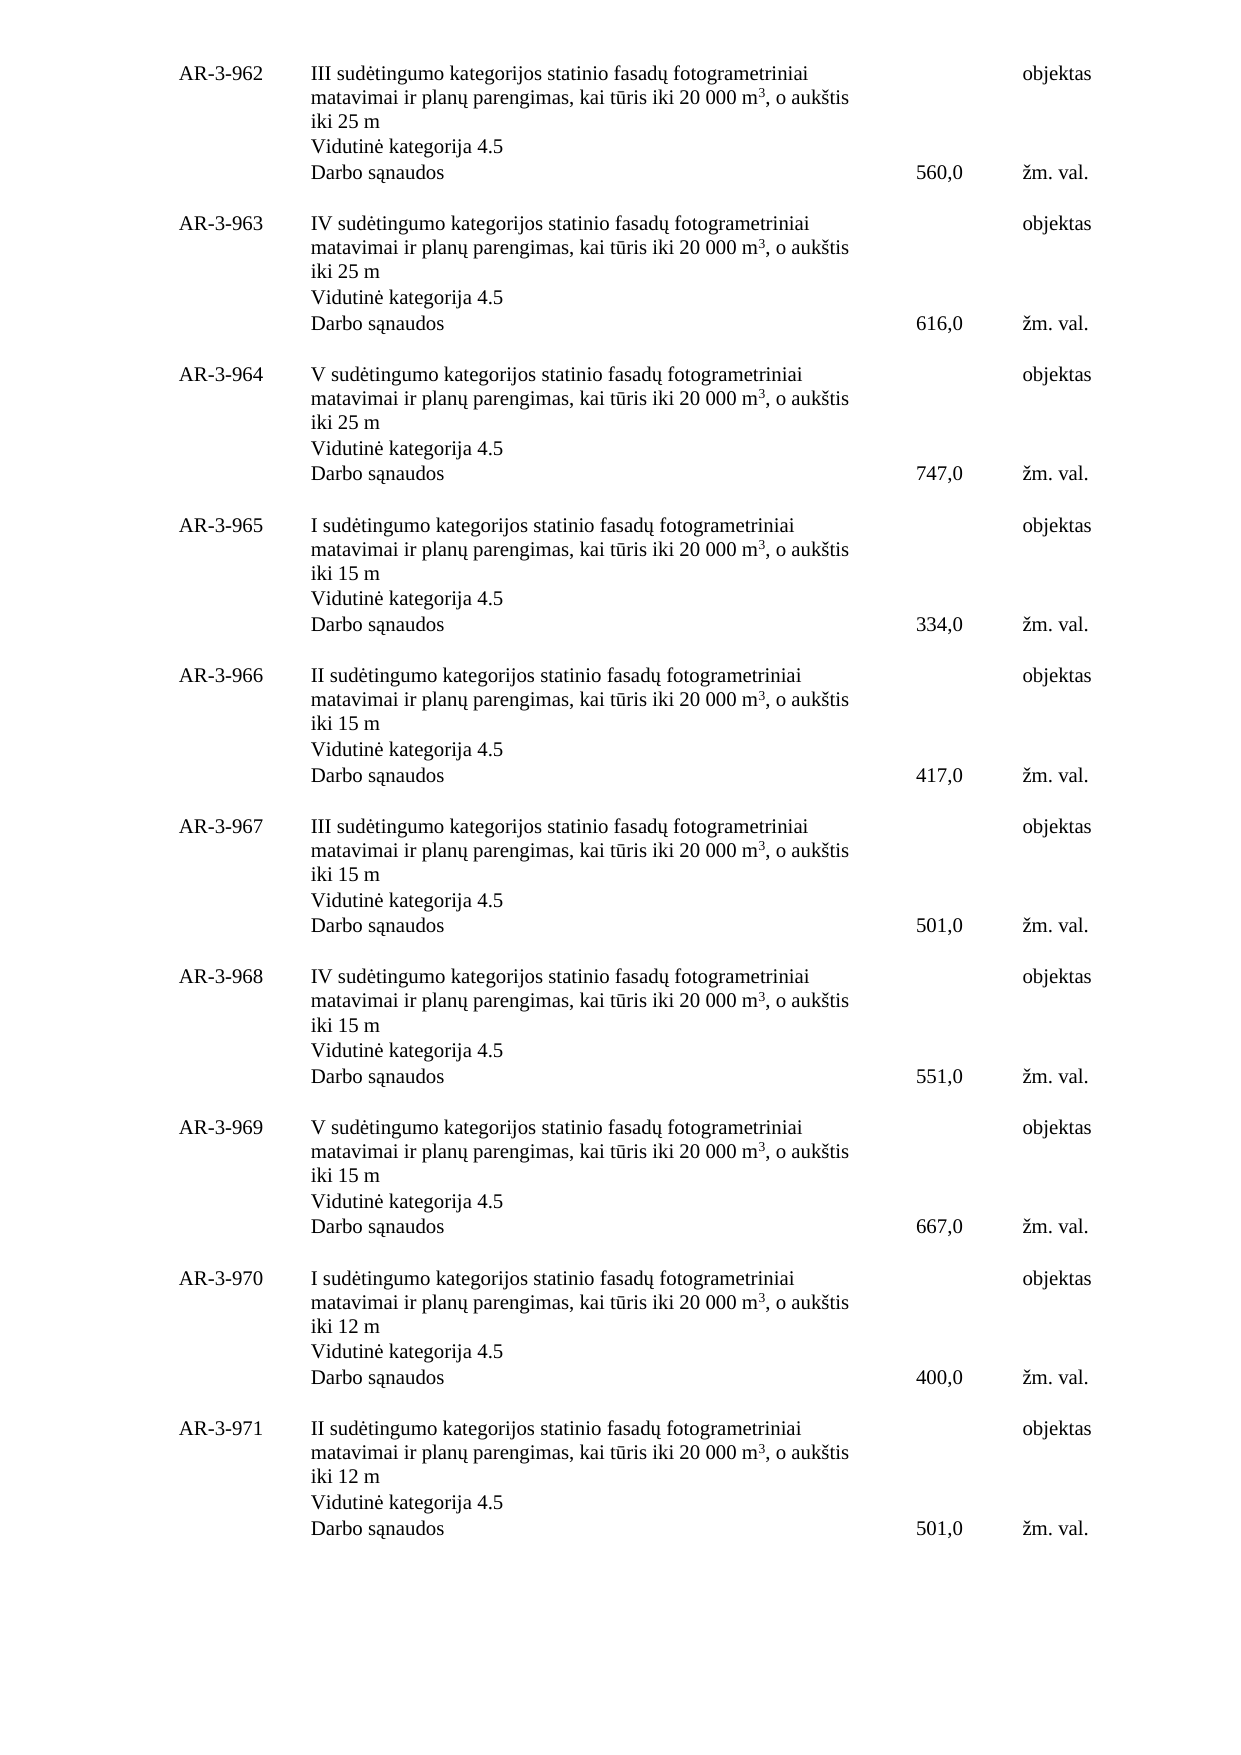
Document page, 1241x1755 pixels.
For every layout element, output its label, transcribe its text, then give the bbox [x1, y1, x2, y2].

table_cell [858, 662, 1021, 735]
table_cell [858, 1389, 1021, 1415]
table_cell [858, 434, 1021, 460]
table_cell V sudėtingumo kategorijos statinio fasadų fotogrametriniai matavimai ir planų parengimas, kai tūris iki 20 000 m3, o aukštis iki 25 m [309, 360, 858, 434]
table_cell [858, 133, 1021, 158]
table_cell objektas [1021, 1415, 1181, 1488]
table_cell [1021, 937, 1181, 963]
table_cell [309, 937, 858, 963]
table_cell Vidutinė kategorija 4.5 [309, 735, 858, 761]
table_cell [177, 335, 309, 360]
table_cell [177, 1088, 309, 1113]
table_cell [177, 1037, 309, 1062]
table_cell [1021, 1489, 1181, 1514]
table_cell [858, 1264, 1021, 1338]
table_cell žm. val. [1021, 610, 1181, 636]
table_cell žm. val. [1021, 460, 1181, 485]
table_cell [1021, 434, 1181, 460]
table_cell [177, 1213, 309, 1238]
table_cell [858, 1338, 1021, 1363]
table_cell Darbo sąnaudos [309, 460, 858, 485]
table_cell 551,0 [858, 1062, 1021, 1088]
table_cell [309, 184, 858, 210]
table_cell [858, 1088, 1021, 1113]
table_cell IV sudėtingumo kategorijos statinio fasadų fotogrametriniai matavimai ir planų parengimas, kai tūris iki 20 000 m3, o aukštis iki 15 m [309, 963, 858, 1037]
table_cell [177, 912, 309, 937]
table_cell objektas [1021, 360, 1181, 434]
table_cell 334,0 [858, 610, 1021, 636]
table_cell Vidutinė kategorija 4.5 [309, 886, 858, 912]
table_cell žm. val. [1021, 761, 1181, 787]
table_cell [177, 1239, 309, 1264]
table_cell [858, 886, 1021, 912]
table_cell žm. val. [1021, 912, 1181, 937]
table_cell Darbo sąnaudos [309, 761, 858, 787]
table_cell [1021, 636, 1181, 662]
table_cell [858, 511, 1021, 585]
table_cell [177, 787, 309, 812]
table_cell [177, 610, 309, 636]
table_cell [858, 360, 1021, 434]
table_cell [858, 963, 1021, 1037]
table_cell [858, 585, 1021, 610]
table_cell [177, 159, 309, 184]
table_cell II sudėtingumo kategorijos statinio fasadų fotogrametriniai matavimai ir planų parengimas, kai tūris iki 20 000 m3, o aukštis iki 15 m [309, 662, 858, 735]
table_cell [1021, 284, 1181, 309]
table_cell Darbo sąnaudos [309, 1514, 858, 1540]
table_cell [177, 937, 309, 963]
table_cell objektas [1021, 1114, 1181, 1187]
table_cell Darbo sąnaudos [309, 159, 858, 184]
table_cell [177, 1062, 309, 1088]
table_cell [1021, 1088, 1181, 1113]
table_cell Darbo sąnaudos [309, 309, 858, 335]
table_cell objektas [1021, 511, 1181, 585]
table_cell [309, 787, 858, 812]
table_cell AR-3-967 [177, 812, 309, 886]
table_cell [858, 210, 1021, 283]
table_cell [177, 1540, 309, 1565]
table_cell [858, 1415, 1021, 1488]
table_cell [177, 485, 309, 511]
table_cell [858, 335, 1021, 360]
table_cell žm. val. [1021, 1213, 1181, 1238]
table_cell Darbo sąnaudos [309, 912, 858, 937]
table_cell III sudėtingumo kategorijos statinio fasadų fotogrametriniai matavimai ir planų parengimas, kai tūris iki 20 000 m3, o aukštis iki 25 m [309, 59, 858, 133]
table_cell objektas [1021, 963, 1181, 1037]
table_cell [858, 1489, 1021, 1514]
table_cell [1021, 1338, 1181, 1363]
table_cell [1021, 1540, 1181, 1565]
table_cell [1021, 787, 1181, 812]
table_cell IV sudėtingumo kategorijos statinio fasadų fotogrametriniai matavimai ir planų parengimas, kai tūris iki 20 000 m3, o aukštis iki 25 m [309, 210, 858, 283]
table_cell [309, 1540, 858, 1565]
table_cell AR-3-962 [177, 59, 309, 133]
table_cell [1021, 1187, 1181, 1213]
table_cell 747,0 [858, 460, 1021, 485]
table_cell [1021, 886, 1181, 912]
table_cell [858, 787, 1021, 812]
table_cell [858, 636, 1021, 662]
table_cell [177, 133, 309, 158]
table_cell [858, 1540, 1021, 1565]
table_cell [177, 1187, 309, 1213]
table_cell Vidutinė kategorija 4.5 [309, 1037, 858, 1062]
table_cell [858, 1114, 1021, 1187]
table_cell [177, 309, 309, 335]
table_cell 560,0 [858, 159, 1021, 184]
table_cell AR-3-969 [177, 1114, 309, 1187]
table_cell 501,0 [858, 1514, 1021, 1540]
table_cell [858, 184, 1021, 210]
table_cell Vidutinė kategorija 4.5 [309, 1187, 858, 1213]
table_cell [309, 335, 858, 360]
table_cell [309, 485, 858, 511]
table_cell [858, 284, 1021, 309]
table_cell AR-3-968 [177, 963, 309, 1037]
table_cell [858, 485, 1021, 511]
table_cell [1021, 585, 1181, 610]
table_cell [858, 812, 1021, 886]
table_cell AR-3-963 [177, 210, 309, 283]
table_cell [858, 735, 1021, 761]
table_cell [177, 886, 309, 912]
table_cell [177, 636, 309, 662]
table_cell [858, 1239, 1021, 1264]
table_cell Vidutinė kategorija 4.5 [309, 434, 858, 460]
table_cell [858, 59, 1021, 133]
table_cell [177, 184, 309, 210]
table_cell V sudėtingumo kategorijos statinio fasadų fotogrametriniai matavimai ir planų parengimas, kai tūris iki 20 000 m3, o aukštis iki 15 m [309, 1114, 858, 1187]
table_cell [177, 1364, 309, 1389]
table_cell [177, 585, 309, 610]
table_cell Vidutinė kategorija 4.5 [309, 284, 858, 309]
table_cell Darbo sąnaudos [309, 1364, 858, 1389]
table_cell [177, 284, 309, 309]
table_cell AR-3-964 [177, 360, 309, 434]
table_cell [1021, 1239, 1181, 1264]
table_cell AR-3-971 [177, 1415, 309, 1488]
table_cell objektas [1021, 1264, 1181, 1338]
table_cell [177, 460, 309, 485]
table_cell [858, 937, 1021, 963]
table_cell Darbo sąnaudos [309, 1213, 858, 1238]
table_cell [177, 1489, 309, 1514]
table_cell [177, 1514, 309, 1540]
table_cell [858, 1037, 1021, 1062]
table_cell objektas [1021, 662, 1181, 735]
table_cell III sudėtingumo kategorijos statinio fasadų fotogrametriniai matavimai ir planų parengimas, kai tūris iki 20 000 m3, o aukštis iki 15 m [309, 812, 858, 886]
table_cell 616,0 [858, 309, 1021, 335]
table_cell Vidutinė kategorija 4.5 [309, 1338, 858, 1363]
table_cell žm. val. [1021, 159, 1181, 184]
table_cell [1021, 133, 1181, 158]
table_cell Vidutinė kategorija 4.5 [309, 1489, 858, 1514]
table_cell žm. val. [1021, 309, 1181, 335]
table_cell I sudėtingumo kategorijos statinio fasadų fotogrametriniai matavimai ir planų parengimas, kai tūris iki 20 000 m3, o aukštis iki 15 m [309, 511, 858, 585]
table_cell žm. val. [1021, 1364, 1181, 1389]
table_cell Vidutinė kategorija 4.5 [309, 133, 858, 158]
table_cell 667,0 [858, 1213, 1021, 1238]
table_cell [1021, 485, 1181, 511]
table_cell [177, 761, 309, 787]
table_cell žm. val. [1021, 1514, 1181, 1540]
table_cell Darbo sąnaudos [309, 1062, 858, 1088]
table_cell [1021, 1389, 1181, 1415]
table_cell objektas [1021, 210, 1181, 283]
table_cell AR-3-966 [177, 662, 309, 735]
table_cell 417,0 [858, 761, 1021, 787]
table_cell AR-3-965 [177, 511, 309, 585]
table_cell [309, 1239, 858, 1264]
table_cell I sudėtingumo kategorijos statinio fasadų fotogrametriniai matavimai ir planų parengimas, kai tūris iki 20 000 m3, o aukštis iki 12 m [309, 1264, 858, 1338]
table_cell žm. val. [1021, 1062, 1181, 1088]
table_cell [309, 636, 858, 662]
table_cell [1021, 1037, 1181, 1062]
table_cell [1021, 184, 1181, 210]
table_cell II sudėtingumo kategorijos statinio fasadų fotogrametriniai matavimai ir planų parengimas, kai tūris iki 20 000 m3, o aukštis iki 12 m [309, 1415, 858, 1488]
table_cell 501,0 [858, 912, 1021, 937]
table_cell [858, 1187, 1021, 1213]
table_cell [1021, 335, 1181, 360]
table_cell Vidutinė kategorija 4.5 [309, 585, 858, 610]
table_cell objektas [1021, 59, 1181, 133]
table_cell [177, 735, 309, 761]
table_cell 400,0 [858, 1364, 1021, 1389]
table_cell Darbo sąnaudos [309, 610, 858, 636]
table_cell [309, 1389, 858, 1415]
table_cell [177, 434, 309, 460]
table_cell [177, 1338, 309, 1363]
table_cell [309, 1088, 858, 1113]
table_cell objektas [1021, 812, 1181, 886]
table_cell AR-3-970 [177, 1264, 309, 1338]
table_cell [177, 1389, 309, 1415]
table_cell [1021, 735, 1181, 761]
